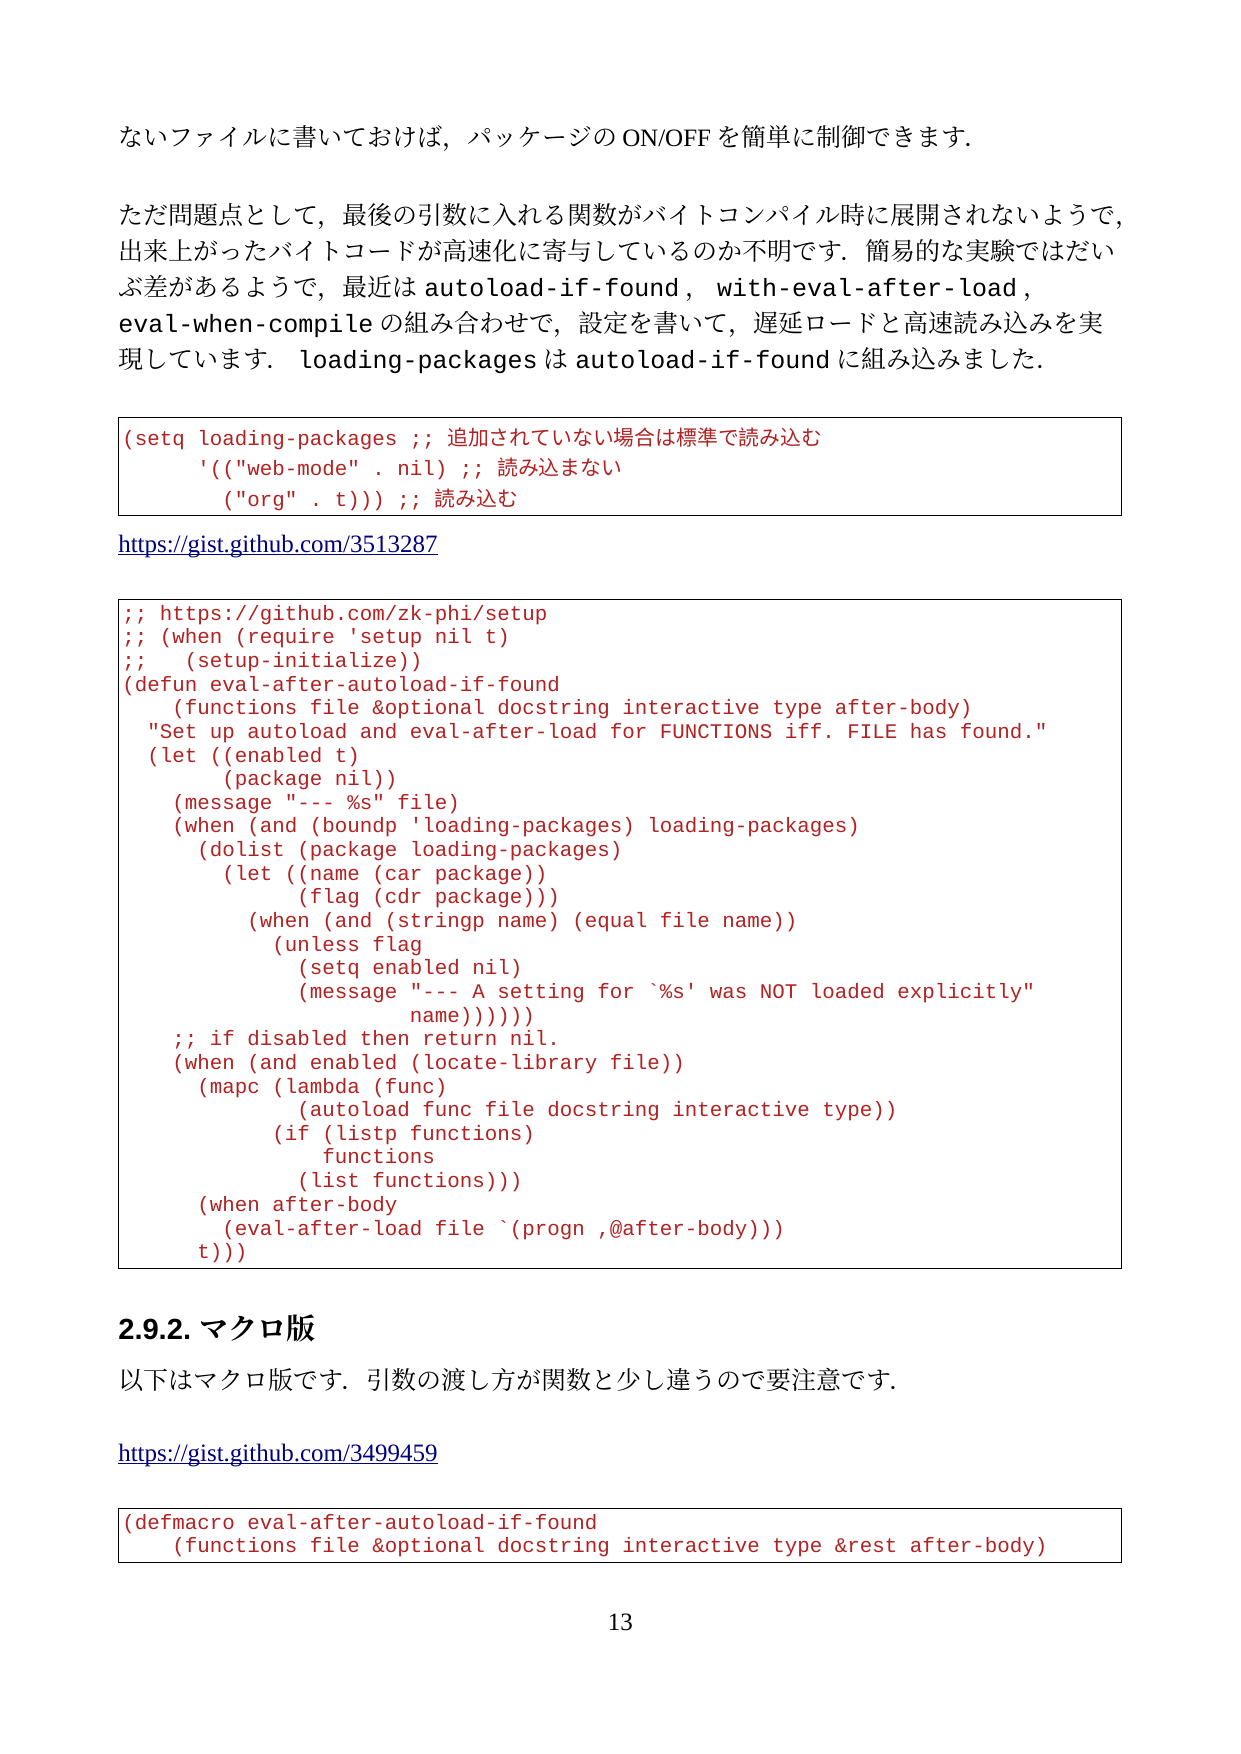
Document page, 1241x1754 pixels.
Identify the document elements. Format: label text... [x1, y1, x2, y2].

text t))) [119, 1237, 1121, 1268]
text (functions file &optional docstring interactive type after-body) [119, 693, 1121, 717]
text 以下はマクロ版です．引数の渡し方が関数と少し違うので要注意です． [118, 1361, 1122, 1425]
text name)))))) [119, 1001, 1121, 1024]
text https://gist.github.com/3513287 [118, 529, 1122, 586]
text ないファイルに書いておけば，パッケージのON/OFFを簡単に制御できます． [118, 118, 1122, 183]
text (functions file &optional docstring interactive type &rest after-body) [119, 1531, 1121, 1562]
text (setq loading-packages ;; 追加されていない場合は標準で読み込む [119, 418, 1121, 448]
text (when (and (boundp 'loading-packages) loading-packages) [119, 812, 1121, 835]
text (unless flag [119, 930, 1121, 953]
text (when (and enabled (locate-library file)) [119, 1048, 1121, 1072]
text (package nil)) [119, 764, 1121, 788]
text ;; (when (require 'setup nil t) [119, 622, 1121, 646]
text (defun eval-after-autoload-if-found [119, 670, 1121, 693]
subtitle マクロ版 [118, 1306, 1122, 1348]
text '(("web-mode" . nil) ;; 読み込まない [119, 448, 1121, 478]
text (eval-after-load file `(progn ,@after-body))) [119, 1213, 1121, 1237]
text (when after-body [119, 1190, 1121, 1213]
text ;; if disabled then return nil. [119, 1024, 1121, 1048]
text (if (listp functions) [119, 1119, 1121, 1143]
text (when (and (stringp name) (equal file name)) [119, 906, 1121, 930]
text (setq enabled nil) [119, 953, 1121, 977]
text "Set up autoload and eval-after-load for FUNCTIONS iff. FILE has found." [119, 717, 1121, 741]
text https://gist.github.com/3499459 [118, 1438, 1122, 1495]
text (list functions))) [119, 1166, 1121, 1190]
text (let ((name (car package)) [119, 859, 1121, 882]
text (defmacro eval-after-autoload-if-found [119, 1509, 1121, 1531]
text (mapc (lambda (func) [119, 1072, 1121, 1095]
text (let ((enabled t) [119, 741, 1121, 764]
text (flag (cdr package))) [119, 882, 1121, 906]
text (message "--- %s" file) [119, 788, 1121, 812]
text ただ問題点として，最後の引数に入れる関数がバイトコンパイル時に展開されないようで，出来上がったバイトコードが高速化に寄与しているのか不明です．簡易的な実験ではだいぶ差があるようで，最近は autoload-if-found ， with-eval-after-load ， eval-when-compile の組み合わせで，設定を書いて，遅延ロードと高速読み込みを実現しています． loading-packages は autoload-if-found に組み込みました． [118, 195, 1122, 405]
text ;; (setup-initialize)) [119, 646, 1121, 670]
text (dolist (package loading-packages) [119, 835, 1121, 859]
text (message "--- A setting for `%s' was NOT loaded explicitly" [119, 977, 1121, 1001]
text functions [119, 1143, 1121, 1166]
text (autoload func file docstring interactive type)) [119, 1095, 1121, 1119]
text ("org" . t))) ;; 読み込む [119, 478, 1121, 515]
text ;; https://github.com/zk-phi/setup [119, 600, 1121, 622]
